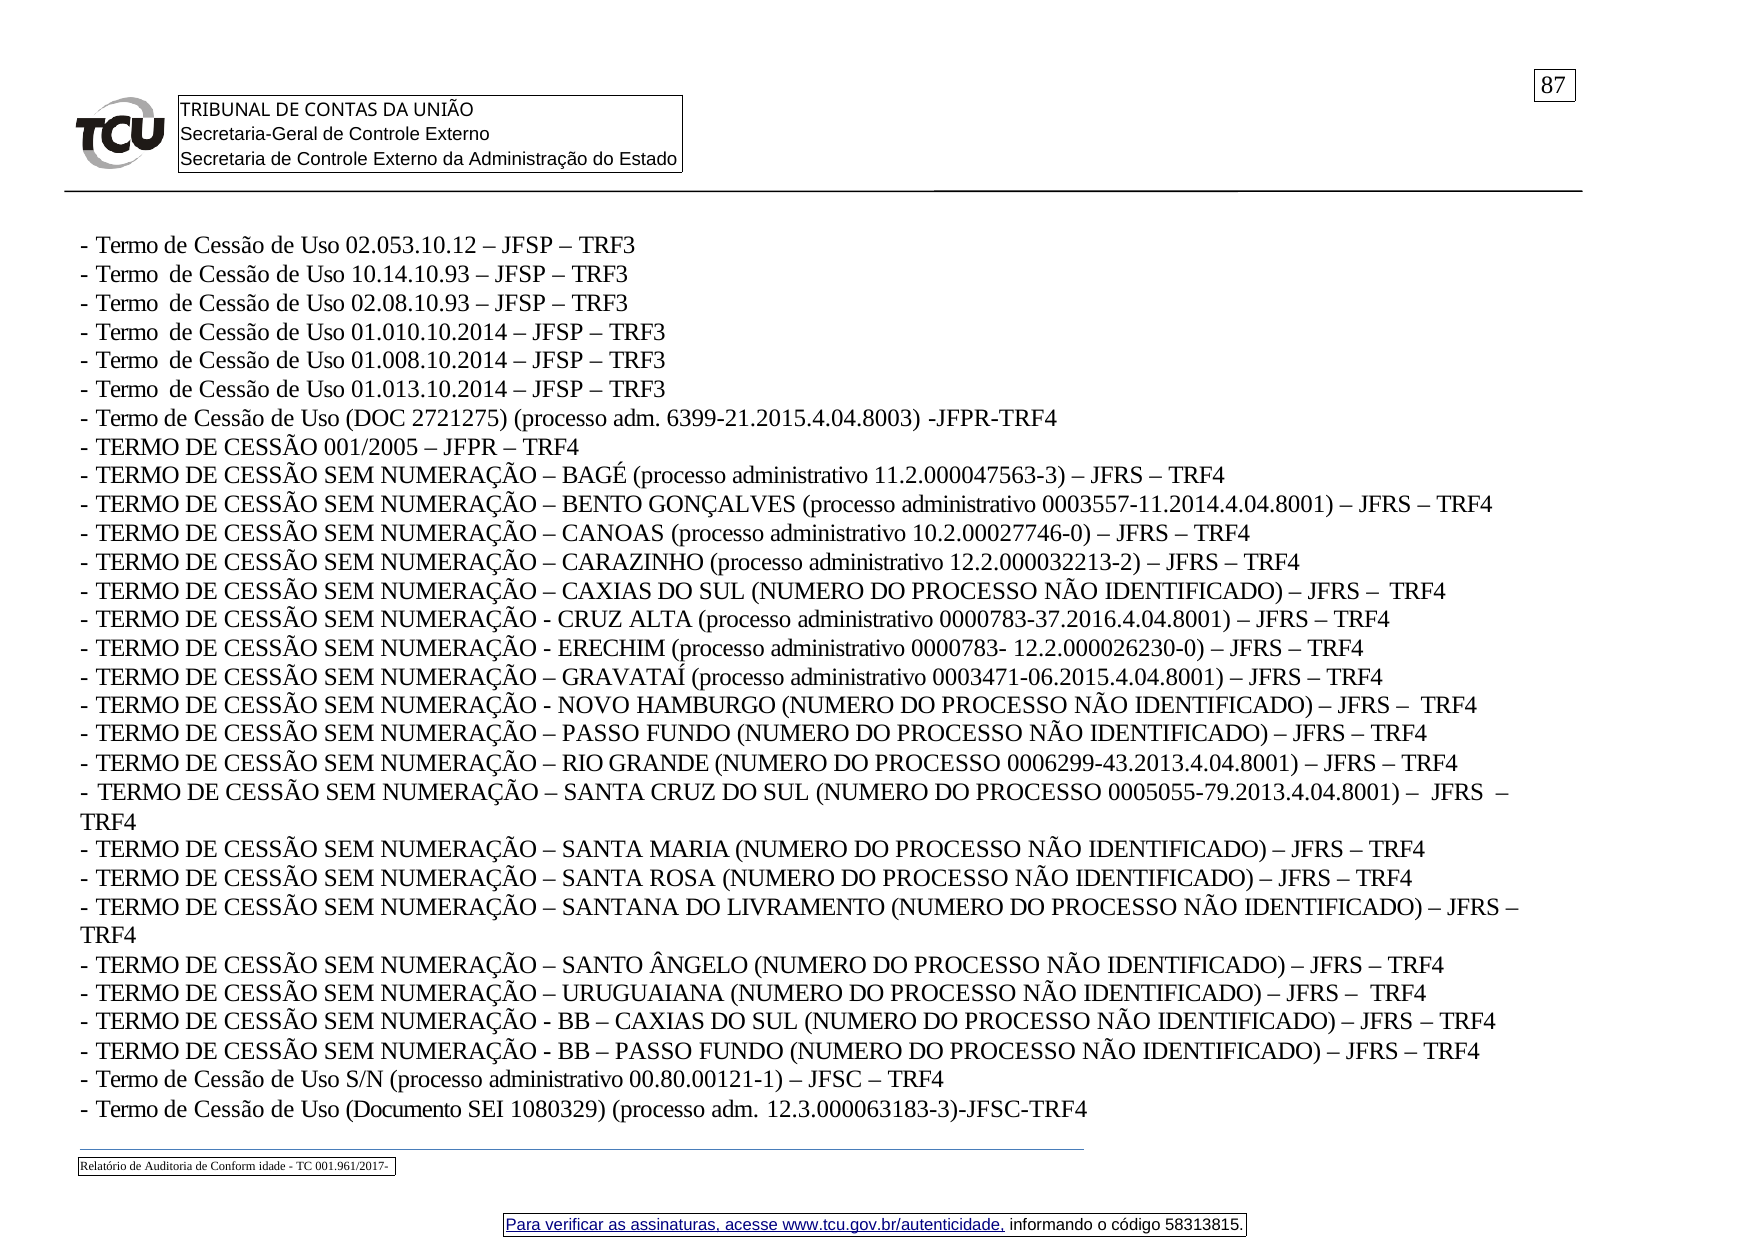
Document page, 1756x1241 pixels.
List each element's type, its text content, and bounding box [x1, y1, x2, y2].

list TERMO DE CESSÃO SEM NUMERAÇÃO – CANOAS (processo administrativo 10.2.00027746-0) – JFRS – TRF4 [80, 519, 1574, 547]
list TERMO DE CESSÃO SEM NUMERAÇÃO – URUGUAIANA (NUMERO DO PROCESSO NÃO IDENTIFICADO) – JFRS – TRF4 [80, 979, 1574, 1007]
list Termo de Cessão de Uso S/N (processo administrativo 00.80.00121-1) – JFSC – TRF4 [80, 1065, 1574, 1093]
list Termo de Cessão de Uso 01.013.10.2014 – JFSP – TRF3 [80, 375, 1574, 403]
list TERMO DE CESSÃO SEM NUMERAÇÃO – BAGÉ (processo administrativo 11.2.000047563-3) – JFRS – TRF4 [80, 461, 1574, 489]
list TERMO DE CESSÃO SEM NUMERAÇÃO – SANTA MARIA (NUMERO DO PROCESSO NÃO IDENTIFICADO) – JFRS – TRF4 [80, 836, 1574, 863]
list TERMO DE CESSÃO SEM NUMERAÇÃO – CARAZINHO (processo administrativo 12.2.000032213-2) – JFRS – TRF4 [80, 547, 1574, 576]
list TERMO DE CESSÃO 001/2005 – JFPR – TRF4 [80, 433, 1574, 461]
list TERMO DE CESSÃO SEM NUMERAÇÃO – SANTO ÂNGELO (NUMERO DO PROCESSO NÃO IDENTIFICADO) – JFRS – TRF4 [80, 950, 1574, 979]
list TERMO DE CESSÃO SEM NUMERAÇÃO – SANTANA DO LIVRAMENTO (NUMERO DO PROCESSO NÃO IDENTIFICADO) – JFRS – TRF4 [80, 893, 1562, 949]
list TERMO DE CESSÃO SEM NUMERAÇÃO – SANTA CRUZ DO SUL (NUMERO DO PROCESSO 0005055-79.2013.4.04.8001) – JFRS – TRF4 [80, 777, 1562, 835]
list Termo de Cessão de Uso 10.14.10.93 – JFSP – TRF3 [80, 259, 1574, 288]
list TERMO DE CESSÃO SEM NUMERAÇÃO – BENTO GONÇALVES (processo administrativo 0003557-11.2014.4.04.8001) – JFRS – TRF4 [80, 489, 1574, 518]
list TERMO DE CESSÃO SEM NUMERAÇÃO – SANTA ROSA (NUMERO DO PROCESSO NÃO IDENTIFICADO) – JFRS – TRF4 [80, 863, 1574, 892]
list Termo de Cessão de Uso 02.08.10.93 – JFSP – TRF3 [80, 289, 1574, 317]
list TERMO DE CESSÃO SEM NUMERAÇÃO - BB – CAXIAS DO SUL (NUMERO DO PROCESSO NÃO IDENTIFICADO) – JFRS – TRF4 [80, 1007, 1574, 1035]
list Termo de Cessão de Uso 01.008.10.2014 – JFSP – TRF3 [80, 346, 1574, 374]
list TERMO DE CESSÃO SEM NUMERAÇÃO - CRUZ ALTA (processo administrativo 0000783-37.2016.4.04.8001) – JFRS – TRF4 [80, 605, 1574, 633]
list TERMO DE CESSÃO SEM NUMERAÇÃO - ERECHIM (processo administrativo 0000783- 12.2.000026230-0) – JFRS – TRF4 [80, 633, 1574, 662]
list Termo de Cessão de Uso 01.010.10.2014 – JFSP – TRF3 [80, 317, 1574, 346]
list TERMO DE CESSÃO SEM NUMERAÇÃO - NOVO HAMBURGO (NUMERO DO PROCESSO NÃO IDENTIFICADO) – JFRS – TRF4 [80, 691, 1574, 719]
list TERMO DE CESSÃO SEM NUMERAÇÃO – CAXIAS DO SUL (NUMERO DO PROCESSO NÃO IDENTIFICADO) – JFRS – TRF4 [80, 577, 1574, 605]
list TERMO DE CESSÃO SEM NUMERAÇÃO – GRAVATAÍ (processo administrativo 0003471-06.2015.4.04.8001) – JFRS – TRF4 [80, 663, 1574, 691]
list TERMO DE CESSÃO SEM NUMERAÇÃO – RIO GRANDE (NUMERO DO PROCESSO 0006299-43.2013.4.04.8001) – JFRS – TRF4 [80, 749, 1574, 777]
picture [75, 97, 165, 169]
list Termo de Cessão de Uso (Documento SEI 1080329) (processo adm. 12.3.000063183-3)-JFSC-TRF4 [80, 1094, 1574, 1123]
list TERMO DE CESSÃO SEM NUMERAÇÃO – PASSO FUNDO (NUMERO DO PROCESSO NÃO IDENTIFICADO) – JFRS – TRF4 [80, 719, 1574, 748]
list Termo de Cessão de Uso (DOC 2721275) (processo adm. 6399-21.2015.4.04.8003) -JFPR-TRF4 [80, 403, 1574, 432]
list Termo de Cessão de Uso 02.053.10.12 – JFSP – TRF3 [80, 231, 1574, 259]
list TERMO DE CESSÃO SEM NUMERAÇÃO - BB – PASSO FUNDO (NUMERO DO PROCESSO NÃO IDENTIFICADO) – JFRS – TRF4 [80, 1036, 1574, 1065]
